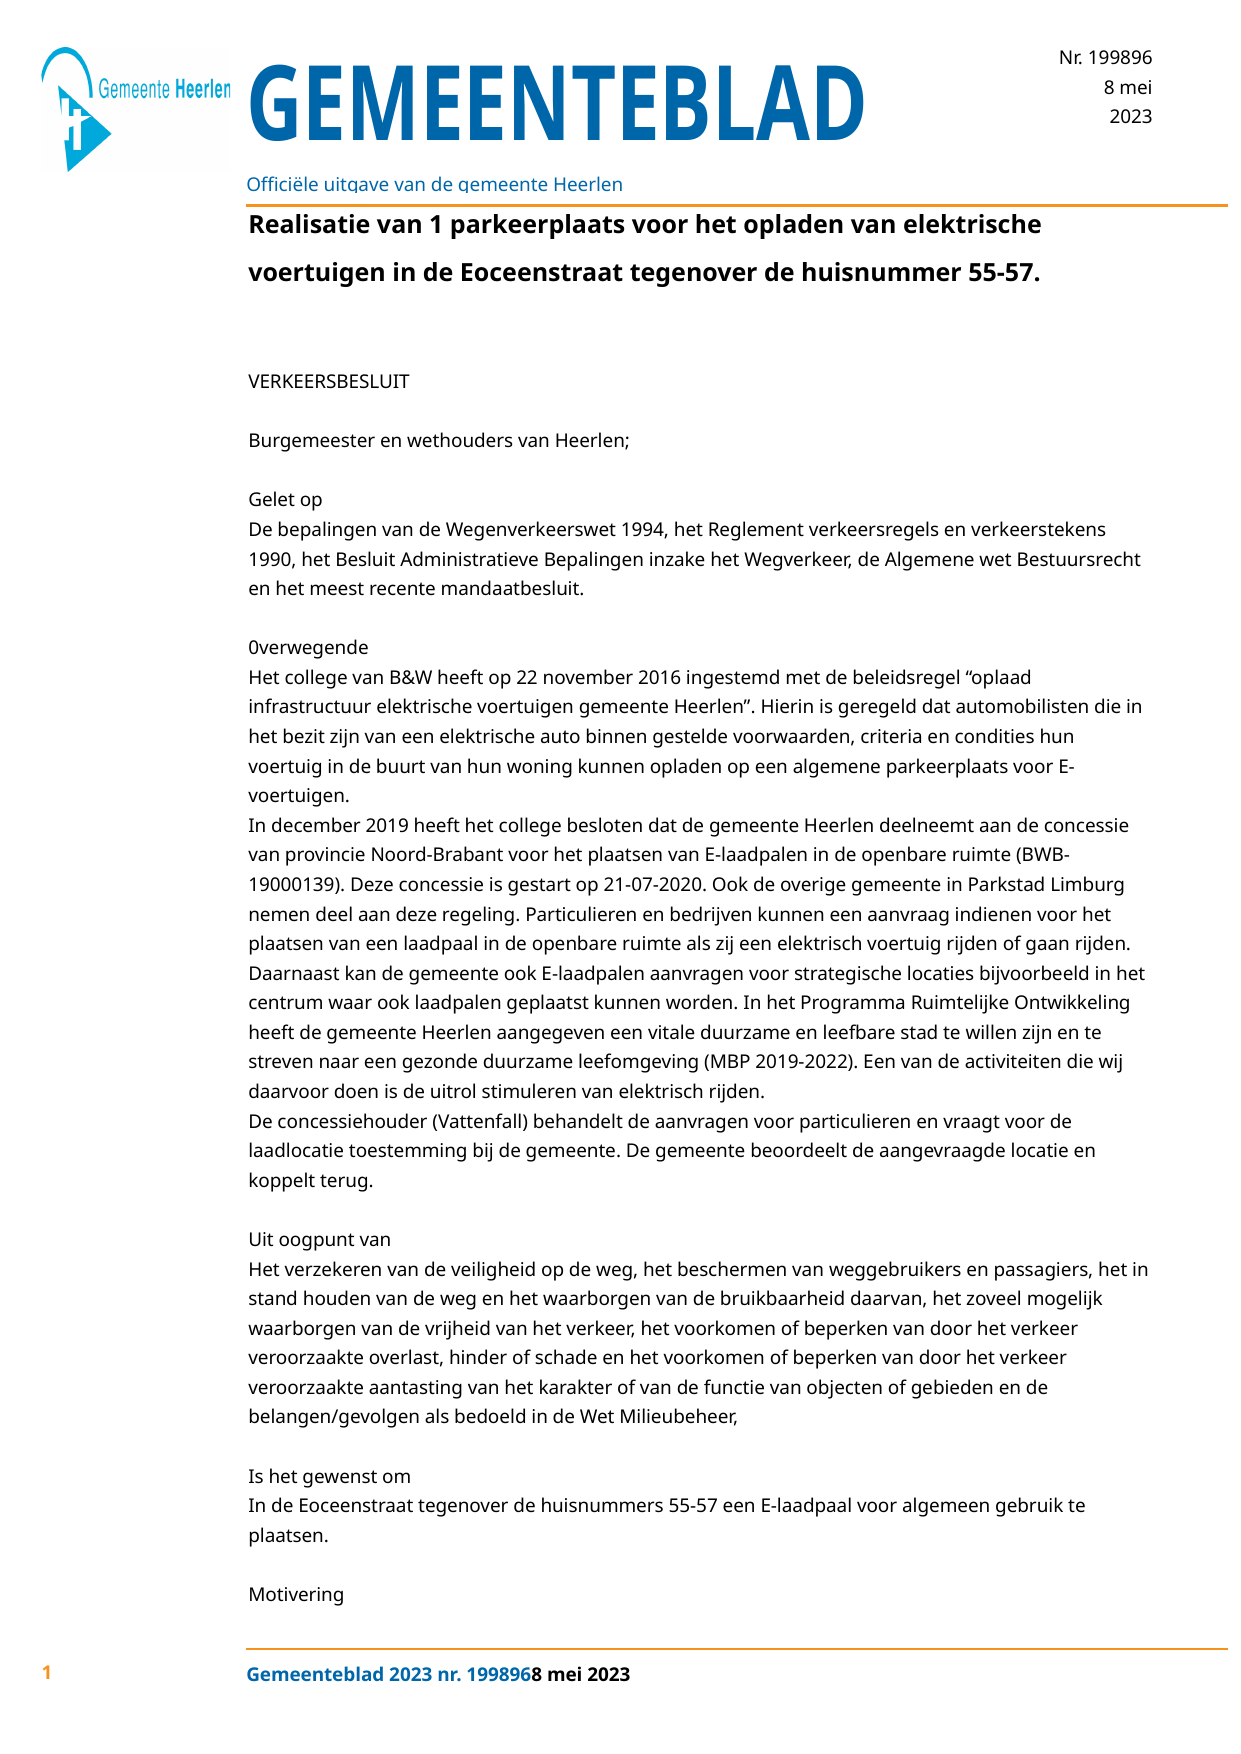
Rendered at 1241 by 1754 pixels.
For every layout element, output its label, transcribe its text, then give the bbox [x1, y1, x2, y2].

text Realisatie van 1 parkeerplaats voor het opladen van elektrische voertuigen in de Eoceenstraat tegenover de huisnummer 55-57. [248, 207, 1152, 288]
text Het college van B&W heeft op 22 november 2016 ingestemd met de beleidsregel “oplaad infrastructuur elektrische voertuigen gemeente Heerlen”. Hierin is geregeld dat automobilisten die in het bezit zijn van een elektrische auto binnen gestelde voorwaarden, criteria en condities hun voertuig in de buurt van hun woning kunnen opladen op een algemene parkeerplaats voor E-voertuigen. [248, 664, 1152, 808]
text Motivering [248, 1581, 1152, 1607]
text VERKEERSBESLUIT [248, 368, 1152, 394]
text In de Eoceenstraat tegenover de huisnummers 55-57 een E-laadpaal voor algemeen gebruik te plaatsen. [248, 1492, 1152, 1548]
text 0verwegende [248, 634, 1152, 660]
text In december 2019 heeft het college besloten dat de gemeente Heerlen deelneemt aan de concessie van provincie Noord-Brabant voor het plaatsen van E-laadpalen in de openbare ruimte (BWB-19000139). Deze concessie is gestart op 21-07-2020. Ook de overige gemeente in Parkstad Limburg nemen deel aan deze regeling. Particulieren en bedrijven kunnen een aanvraag indienen voor het plaatsen van een laadpaal in de openbare ruimte als zij een elektrisch voertuig rijden of gaan rijden. Daarnaast kan de gemeente ook E-laadpalen aanvragen voor strategische locaties bijvoorbeeld in het centrum waar ook laadpalen geplaatst kunnen worden. In het Programma Ruimtelijke Ontwikkeling heeft de gemeente Heerlen aangegeven een vitale duurzame en leefbare stad te willen zijn en te streven naar een gezonde duurzame leefomgeving (MBP 2019-2022). Een van de activiteiten die wij daarvoor doen is de uitrol stimuleren van elektrisch rijden. [248, 812, 1152, 1104]
text Is het gewenst om [248, 1463, 1152, 1488]
text Het verzekeren van de veiligheid op de weg, het beschermen van weggebruikers en passagiers, het in stand houden van de weg en het waarborgen van de bruikbaarheid daarvan, het zoveel mogelijk waarborgen van de vrijheid van het verkeer, het voorkomen of beperken van door het verkeer veroorzaakte overlast, hinder of schade en het voorkomen of beperken van door het verkeer veroorzaakte aantasting van het karakter of van de functie van objecten of gebieden en de belangen/gevolgen als bedoeld in de Wet Milieubeheer, [248, 1256, 1152, 1429]
picture [41, 47, 59, 70]
text Burgemeester en wethouders van Heerlen; [248, 427, 1152, 453]
text De concessiehouder (Vattenfall) behandelt de aanvragen voor particulieren en vraagt voor de laadlocatie toestemming bij de gemeente. De gemeente beoordeelt de aangevraagde locatie en koppelt terug. [248, 1108, 1152, 1193]
text Uit oogpunt van [248, 1226, 1152, 1252]
text De bepalingen van de Wegenverkeerswet 1994, het Reglement verkeersregels en verkeerstekens 1990, het Besluit Administratieve Bepalingen inzake het Wegverkeer, de Algemene wet Bestuursrecht en het meest recente mandaatbesluit. [248, 516, 1152, 601]
text Gelet op [248, 487, 1152, 512]
picture [41, 47, 231, 172]
